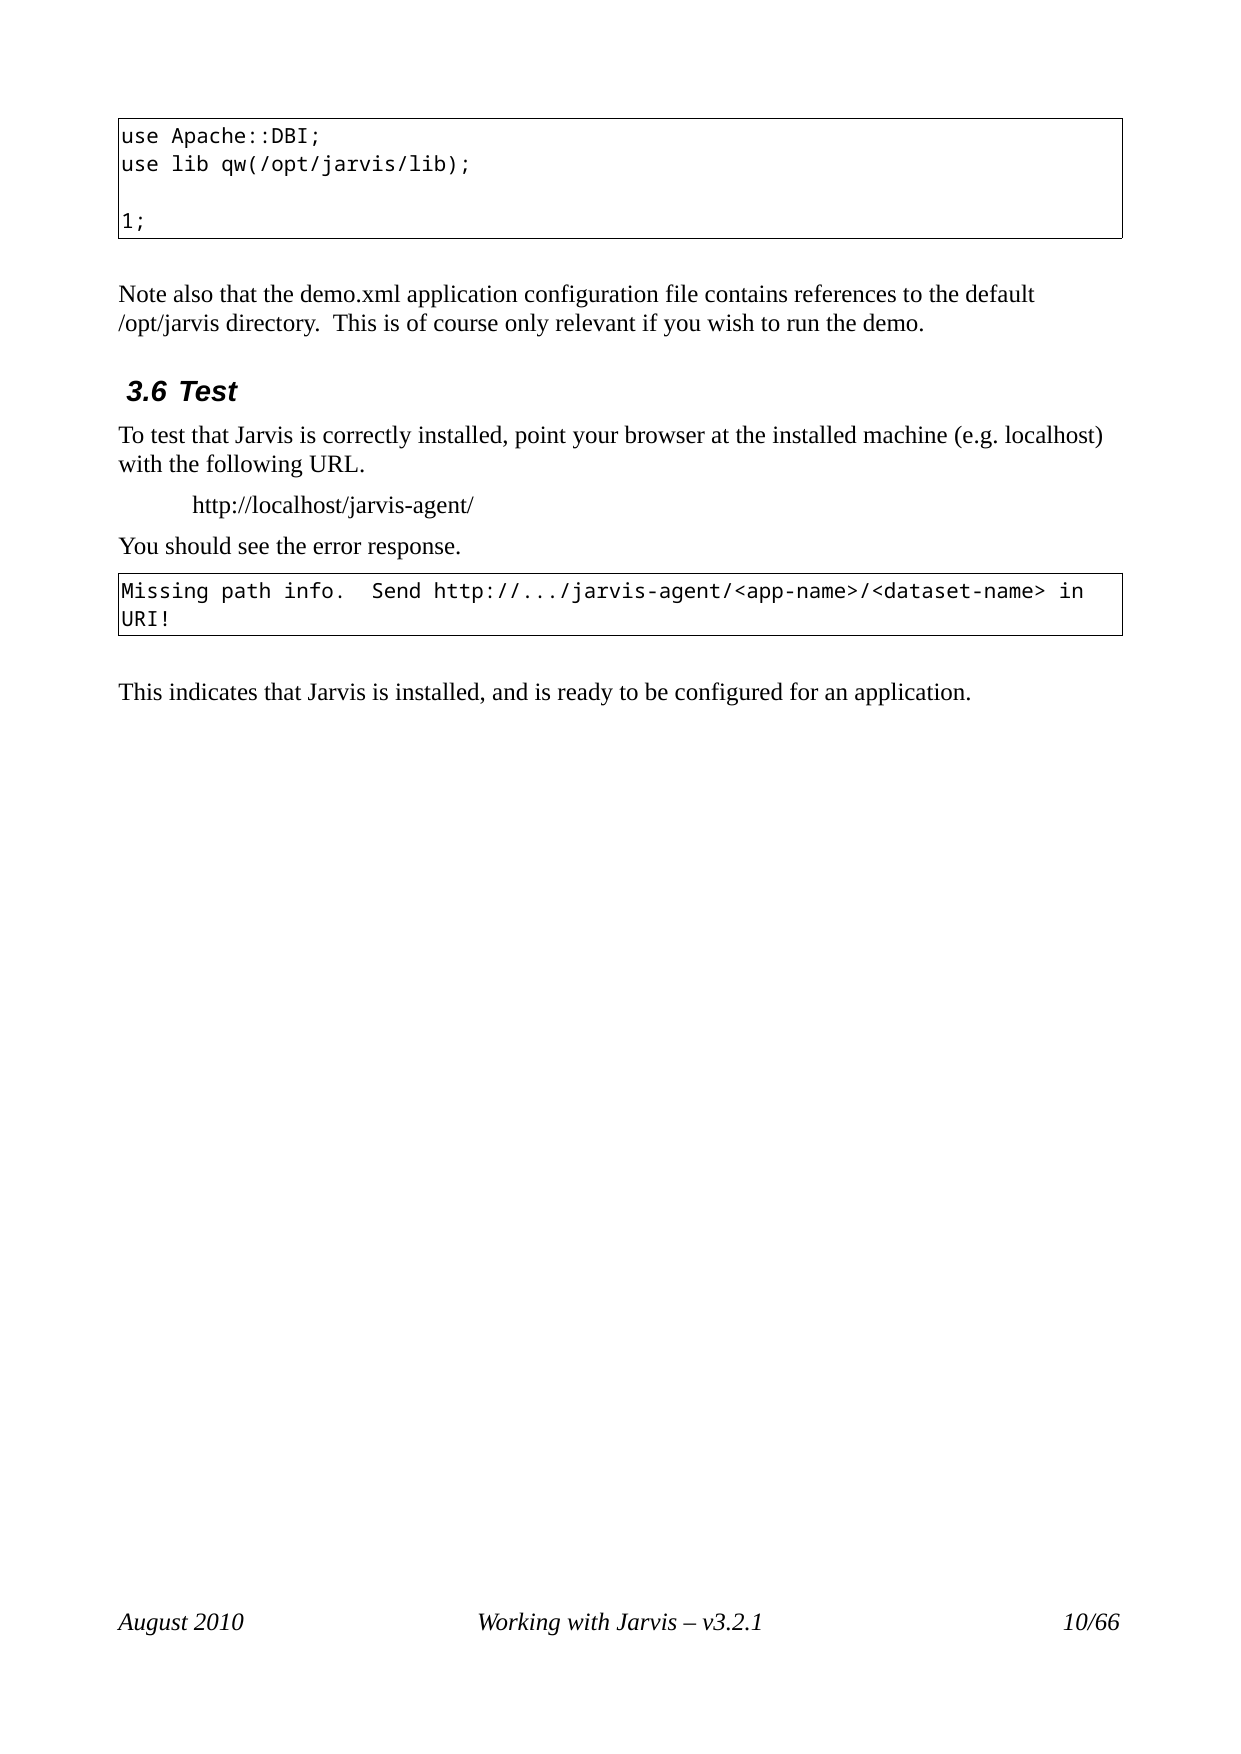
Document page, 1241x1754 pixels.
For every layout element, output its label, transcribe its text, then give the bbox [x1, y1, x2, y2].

text use lib qw(/opt/jarvis/lib); [119, 147, 1122, 178]
text This indicates that Jarvis is installed, and is ready to be configured for an application. [118, 677, 1122, 706]
text Missing path info. Send http://.../jarvis-agent/<app-name>/<dataset-name> in URI! [119, 574, 1122, 635]
subtitle Test [118, 374, 1122, 408]
text http://localhost/jarvis-agent/ [118, 490, 1122, 519]
text 1; [119, 203, 1122, 238]
text To test that Jarvis is correctly installed, point your browser at the installed machine (e.g. localhost) with the following URL. [118, 420, 1122, 478]
text Note also that the demo.xml application configuration file contains references to the default /opt/jarvis directory. This is of course only relevant if you wish to run the demo. [118, 279, 1122, 337]
text use Apache::DBI; [119, 119, 1122, 147]
text You should see the error response. [118, 531, 1122, 560]
